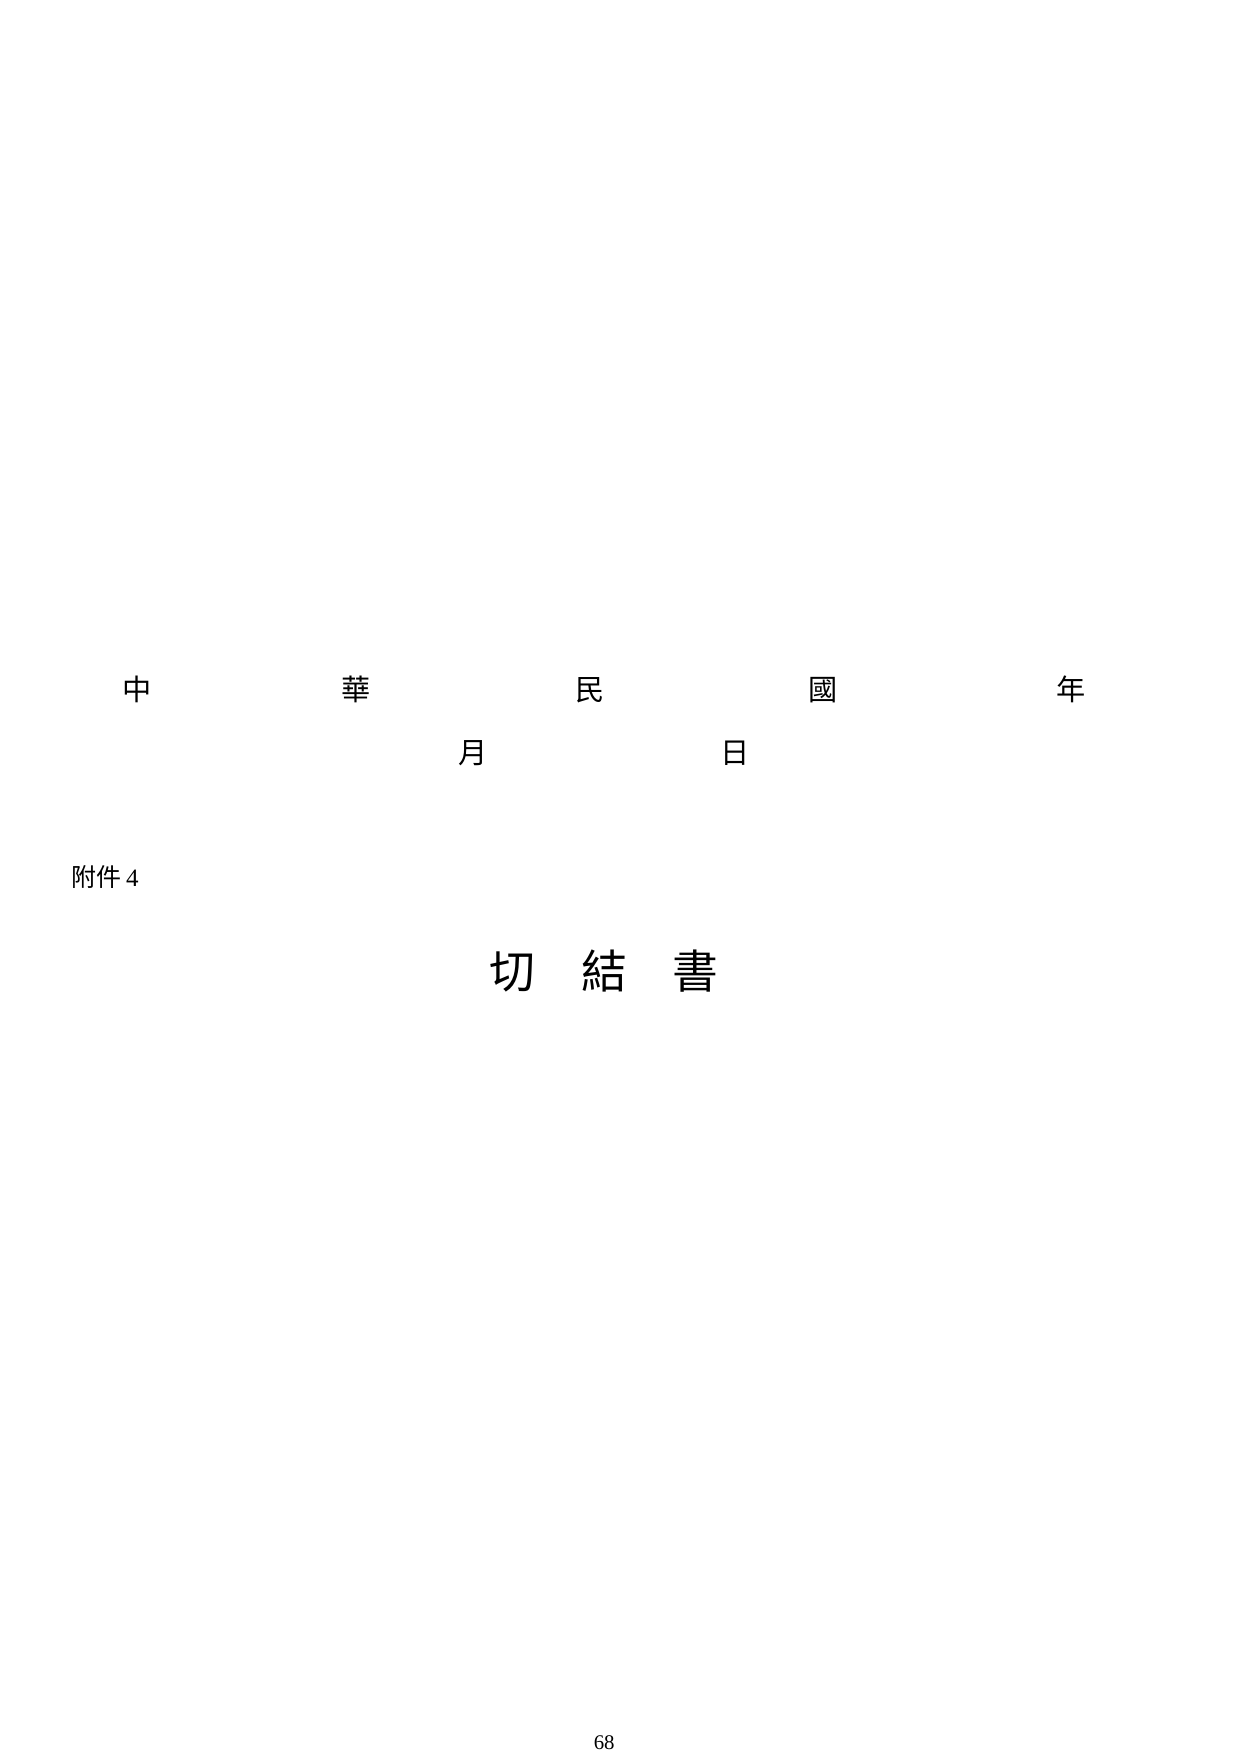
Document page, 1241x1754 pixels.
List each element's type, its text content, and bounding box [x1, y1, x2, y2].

text 附件4 [71, 834, 1137, 896]
text 中 華 民 國 年 月 日 [71, 646, 1137, 771]
text 切 結 書 [71, 896, 1137, 1021]
